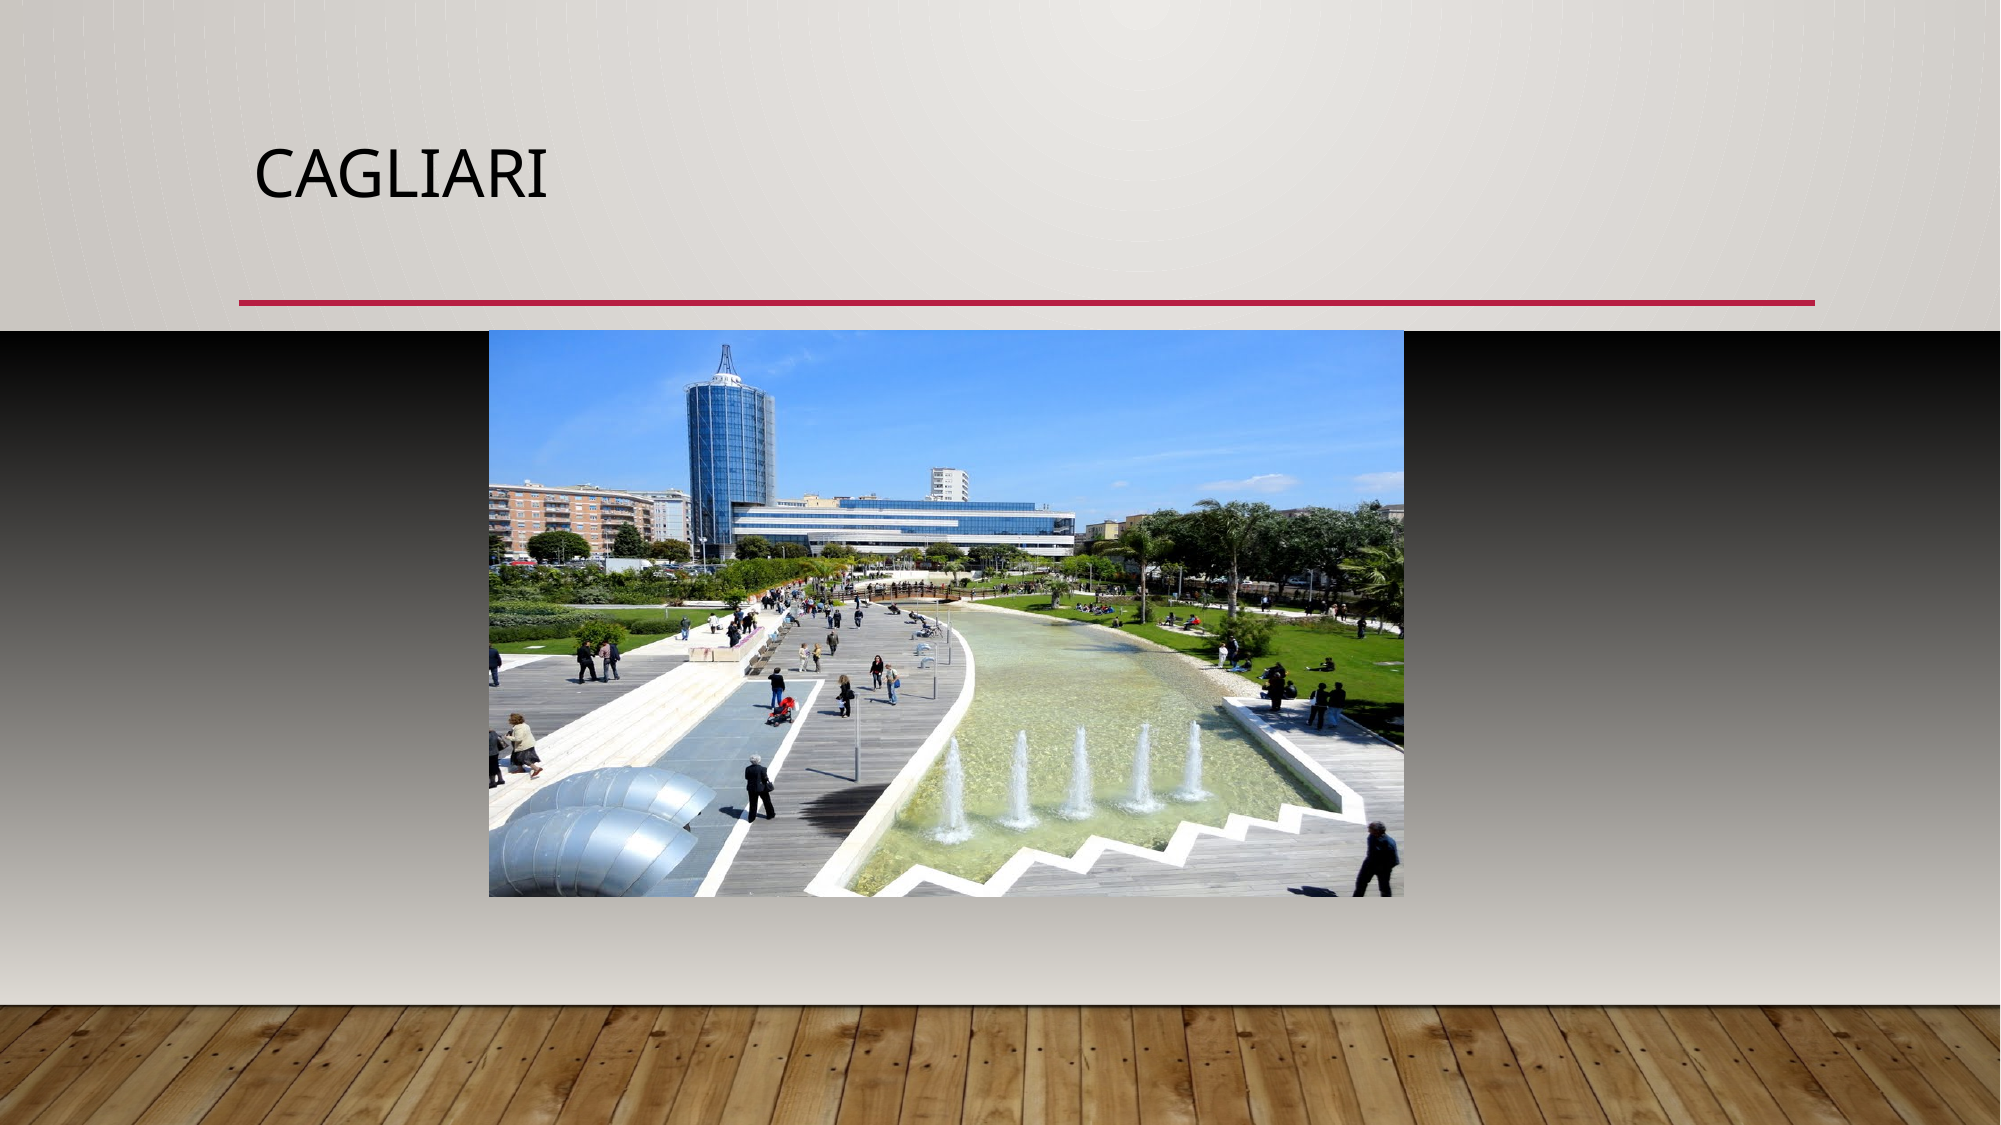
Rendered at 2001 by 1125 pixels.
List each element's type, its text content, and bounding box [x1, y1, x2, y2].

picture [489, 330, 1404, 897]
title Cagliari [238, 131, 1814, 305]
